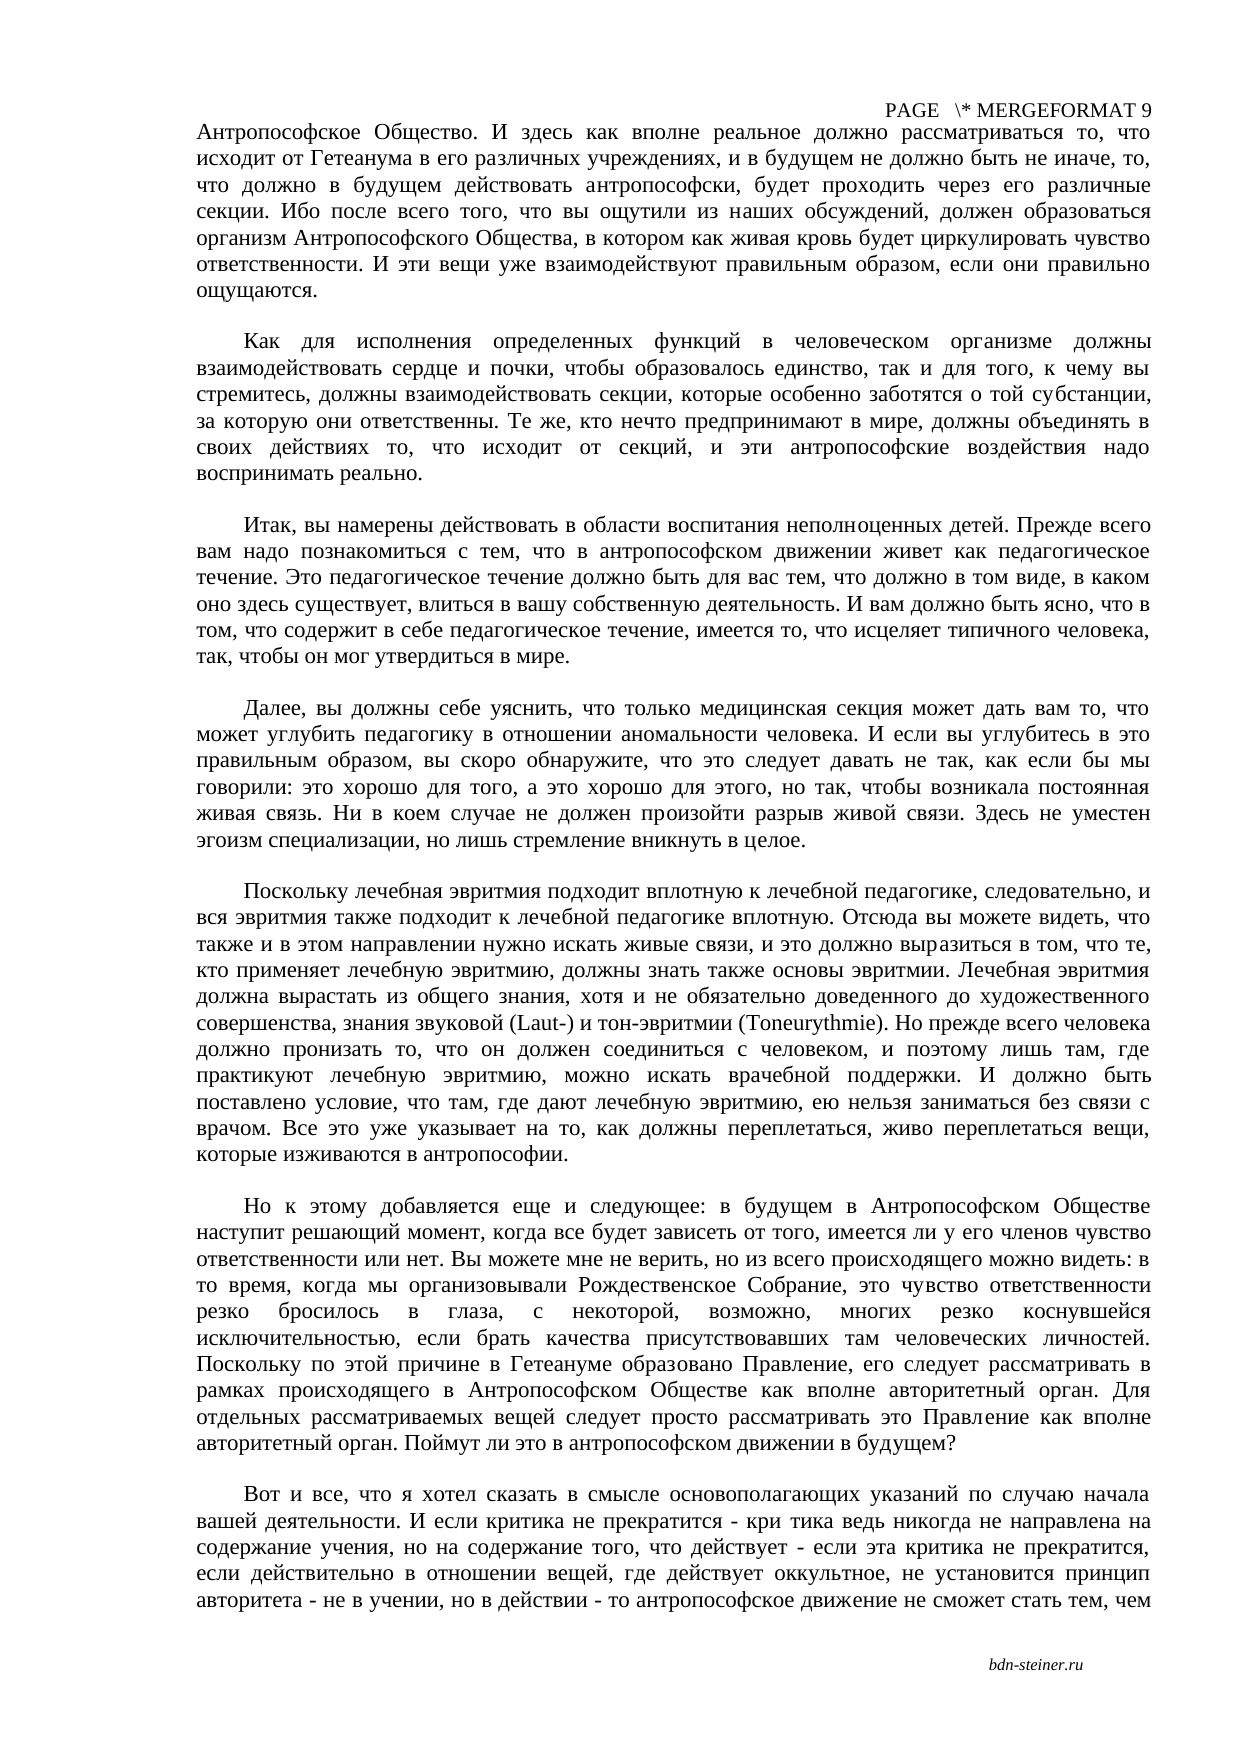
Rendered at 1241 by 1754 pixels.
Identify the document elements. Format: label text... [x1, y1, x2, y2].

text Но к этому добавляется еще и следующее: в будущем в Антропософском Обществе наступит решающий момент, когда все будет зависеть от того, имеется ли у его членов чувство ответственности или нет. Вы можете мне не верить, но из всего происходящего можно видеть: в то время, когда мы организовывали Рождественское Собрание, это чувство ответственности резко бросилось в глаза, с некоторой, возможно, многих резко коснувшейся исключительностью, если брать качества присутствовавших там человеческих личностей. Поскольку по этой причине в Гетеануме образовано Правление, его следует рассматривать в рамках происходящего в Антропософском Обществе как вполне авторитетный орган. Для отдельных рассматриваемых вещей следует просто рассматривать это Правление как вполне авторитетный орган. Поймут ли это в антропософском движении в будущем? [196, 1192, 1152, 1455]
text Вот и все, что я хотел сказать в смысле основополагающих указаний по случаю начала вашей деятельности. И если критика не прекратится - кри тика ведь никогда не направлена на содержание учения, но на содержание того, что действует - если эта критика не прекратится, если действительно в отношении вещей, где действует оккультное, не установится принцип авторитета - не в учении, но в действии - то антропософское движение не сможет стать тем, чем [196, 1480, 1152, 1612]
text Антропософское Общество. И здесь как вполне реальное должно рассматриваться то, что исходит от Гетеанума в его различных учреждениях, и в будущем не должно быть не иначе, то, что должно в будущем действовать антропософски, будет проходить через его различные секции. Ибо после всего того, что вы ощутили из наших обсуждений, должен образоваться организм Антропософского Общества, в котором как живая кровь будет циркулировать чувство ответственности. И эти вещи уже взаимодействуют правильным образом, если они правильно ощущаются. [196, 118, 1152, 303]
text Как для исполнения определенных функций в человеческом организме должны взаимодействовать сердце и почки, чтобы образовалось единство, так и для того, к чему вы стремитесь, должны взаимодействовать секции, которые особенно заботятся о той субстанции, за которую они ответственны. Те же, кто нечто предпринимают в мире, должны объединять в своих действиях то, что исходит от секций, и эти антропософские воздействия надо воспринимать реально. [196, 328, 1152, 486]
text Далее, вы должны себе уяснить, что только медицинская секция может дать вам то, что может углубить педагогику в отношении аномальности человека. И если вы углубитесь в это правильным образом, вы скоро обнаружите, что это следует давать не так, как если бы мы говорили: это хорошо для того, а это хорошо для этого, но так, чтобы возникала постоянная живая связь. Ни в коем случае не должен произойти разрыв живой связи. Здесь не уместен эгоизм специализации, но лишь стремление вникнуть в целое. [196, 694, 1152, 852]
text Поскольку лечебная эвритмия подходит вплотную к лечебной педагогике, следовательно, и вся эвритмия также подходит к лечебной педагогике вплотную. Отсюда вы можете видеть, что также и в этом направлении нужно искать живые связи, и это должно выразиться в том, что те, кто применяет лечебную эвритмию, должны знать также основы эвритмии. Лечебная эвритмия должна вырастать из общего знания, хотя и не обязательно доведенного до художественного совершенства, знания звуковой (Laut-) и тон-эвритмии (Toneurythmie). Но прежде всего человека должно пронизать то, что он должен соединиться с человеком, и поэтому лишь там, где практикуют лечебную эвритмию, можно искать врачебной поддержки. И должно быть поставлено условие, что там, где дают лечебную эвритмию, ею нельзя заниматься без связи с врачом. Все это уже указывает на то, как должны переплетаться, живо переплетаться вещи, которые изживаются в антропософии. [196, 877, 1152, 1167]
text Итак, вы намерены действовать в области воспитания неполноценных детей. Прежде всего вам надо познакомиться с тем, что в антропософском движении живет как педагогическое течение. Это педагогическое течение должно быть для вас тем, что должно в том виде, в каком оно здесь существует, влиться в вашу собственную деятельность. И вам должно быть ясно, что в том, что содержит в себе педагогическое течение, имеется то, что исцеляет типичного человека, так, чтобы он мог утвердиться в мире. [196, 511, 1152, 669]
